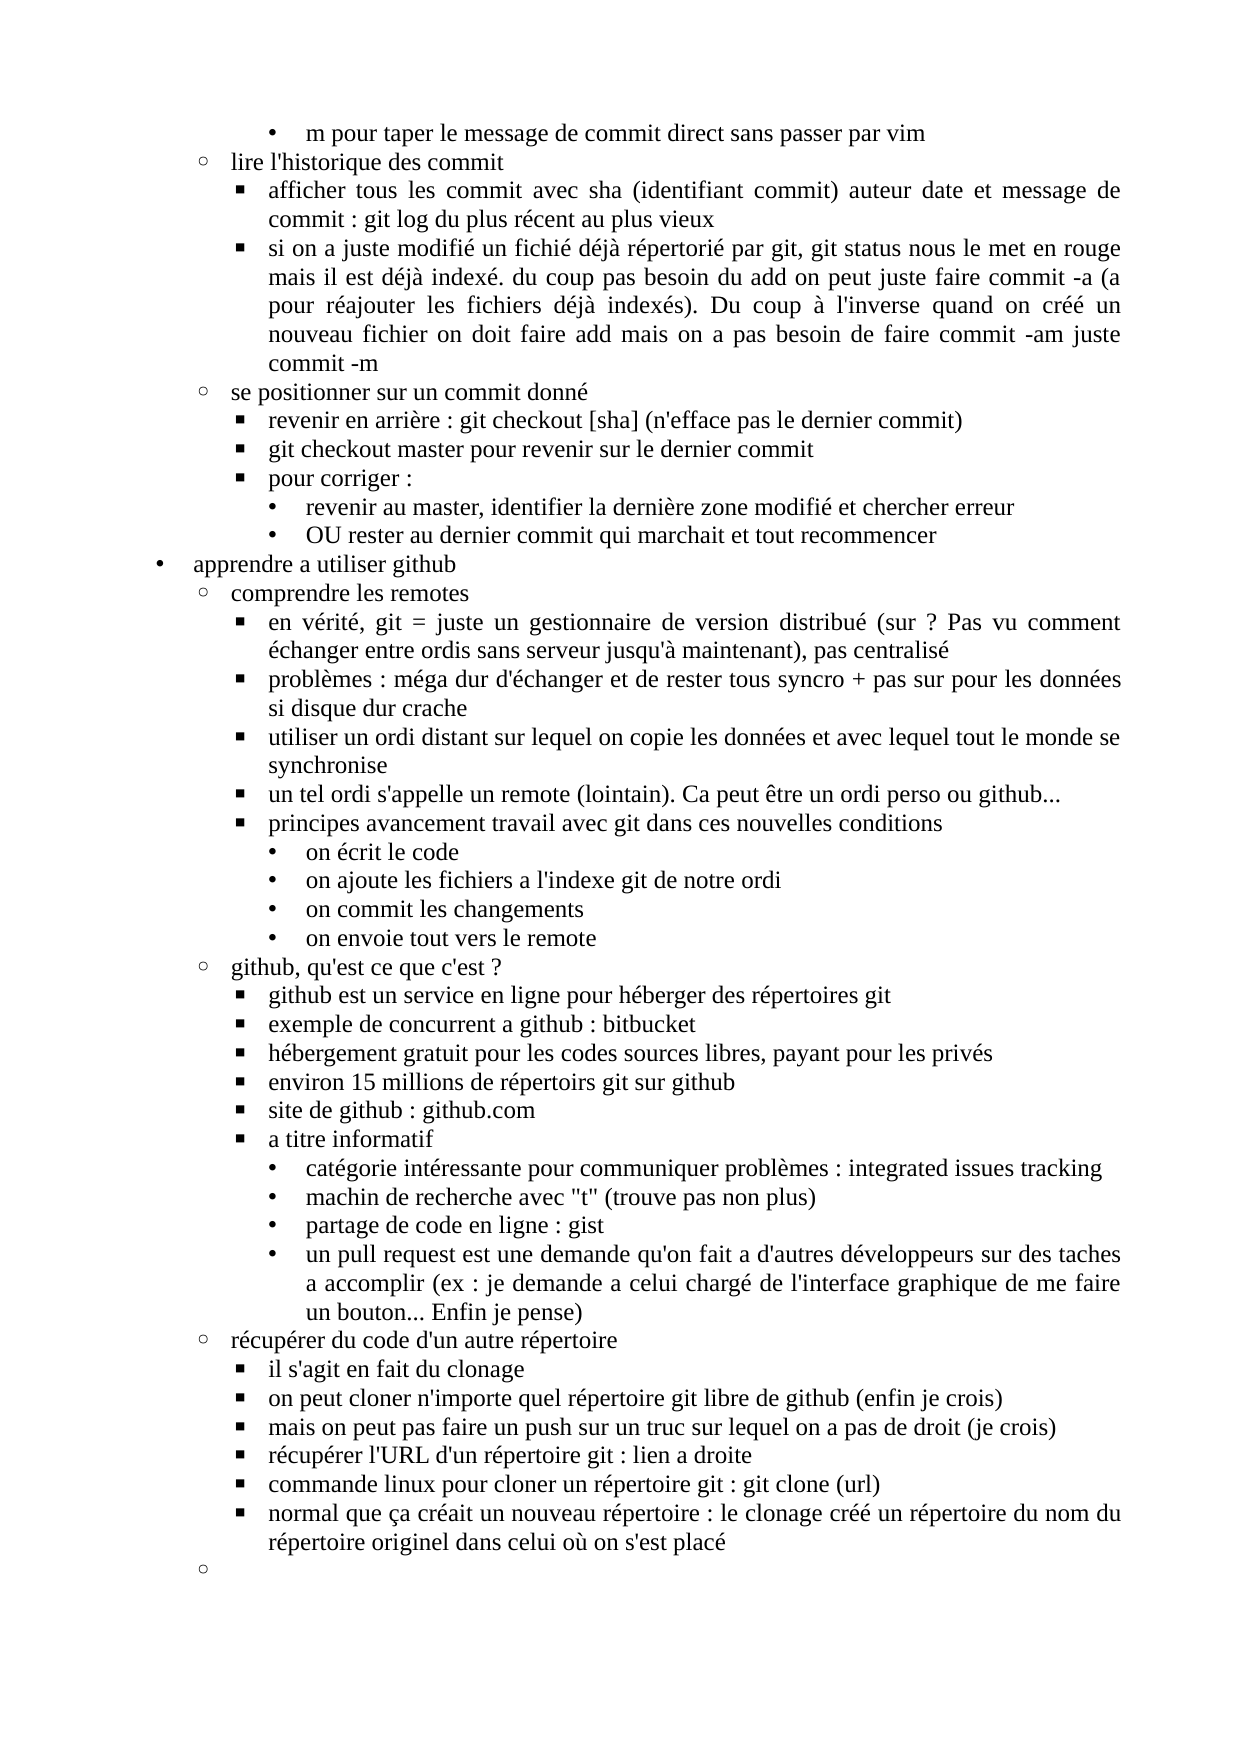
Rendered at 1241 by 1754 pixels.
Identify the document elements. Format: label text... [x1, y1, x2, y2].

list site de github : github.com [231, 1096, 1122, 1124]
list on peut cloner n'importe quel répertoire git libre de github (enfin je crois) [231, 1383, 1122, 1412]
list on écrit le code [268, 837, 1122, 866]
list principes avancement travail avec git dans ces nouvelles conditions [231, 808, 1122, 837]
list afficher tous les commit avec sha (identifiant commit) auteur date et message de commit : git log du plus récent au plus vieux [231, 176, 1122, 233]
list on envoie tout vers le remote [268, 923, 1122, 952]
list en vérité, git = juste un gestionnaire de version distribué (sur ? Pas vu comment échanger entre ordis sans serveur jusqu'à maintenant), pas centralisé [231, 607, 1122, 664]
list revenir en arrière : git checkout [sha] (n'efface pas le dernier commit) [231, 406, 1122, 434]
list récupérer du code d'un autre répertoire [193, 1326, 1122, 1354]
list pour corriger : [231, 463, 1122, 492]
list lire l'historique des commit [193, 147, 1122, 176]
list commande linux pour cloner un répertoire git : git clone (url) [231, 1469, 1122, 1498]
list m pour taper le message de commit direct sans passer par vim [268, 118, 1122, 147]
list a titre informatif [231, 1124, 1122, 1153]
list github, qu'est ce que c'est ? [193, 952, 1122, 981]
list un tel ordi s'appelle un remote (lointain). Ca peut être un ordi perso ou github... [231, 779, 1122, 808]
list problèmes : méga dur d'échanger et de rester tous syncro + pas sur pour les données si disque dur crache [231, 664, 1122, 722]
list normal que ça créait un nouveau répertoire : le clonage créé un répertoire du nom du répertoire originel dans celui où on s'est placé [231, 1498, 1122, 1556]
list on ajoute les fichiers a l'indexe git de notre ordi [268, 866, 1122, 894]
list catégorie intéressante pour communiquer problèmes : integrated issues tracking [268, 1153, 1122, 1182]
list exemple de concurrent a github : bitbucket [231, 1009, 1122, 1038]
list apprendre a utiliser github [156, 549, 1122, 578]
list utiliser un ordi distant sur lequel on copie les données et avec lequel tout le monde se synchronise [231, 722, 1122, 779]
list comprendre les remotes [193, 578, 1122, 607]
list environ 15 millions de répertoirs git sur github [231, 1067, 1122, 1096]
list git checkout master pour revenir sur le dernier commit [231, 434, 1122, 463]
list revenir au master, identifier la dernière zone modifié et chercher erreur [268, 492, 1122, 521]
list mais on peut pas faire un push sur un truc sur lequel on a pas de droit (je crois) [231, 1412, 1122, 1441]
list il s'agit en fait du clonage [231, 1354, 1122, 1383]
list hébergement gratuit pour les codes sources libres, payant pour les privés [231, 1038, 1122, 1067]
list machin de recherche avec "t" (trouve pas non plus) [268, 1182, 1122, 1211]
list se positionner sur un commit donné [193, 377, 1122, 406]
list on commit les changements [268, 894, 1122, 923]
list OU rester au dernier commit qui marchait et tout recommencer [268, 521, 1122, 549]
list récupérer l'URL d'un répertoire git : lien a droite [231, 1441, 1122, 1469]
list github est un service en ligne pour héberger des répertoires git [231, 981, 1122, 1009]
list si on a juste modifié un fichié déjà répertorié par git, git status nous le met en rouge mais il est déjà indexé. du coup pas besoin du add on peut juste faire commit -a (a pour réajouter les fichiers déjà indexés). Du coup à l'inverse quand on créé un nouveau fichier on doit faire add mais on a pas besoin de faire commit -am juste commit -m [231, 233, 1122, 377]
list un pull request est une demande qu'on fait a d'autres développeurs sur des taches a accomplir (ex : je demande a celui chargé de l'interface graphique de me faire un bouton... Enfin je pense) [268, 1239, 1122, 1326]
list partage de code en ligne : gist [268, 1211, 1122, 1239]
